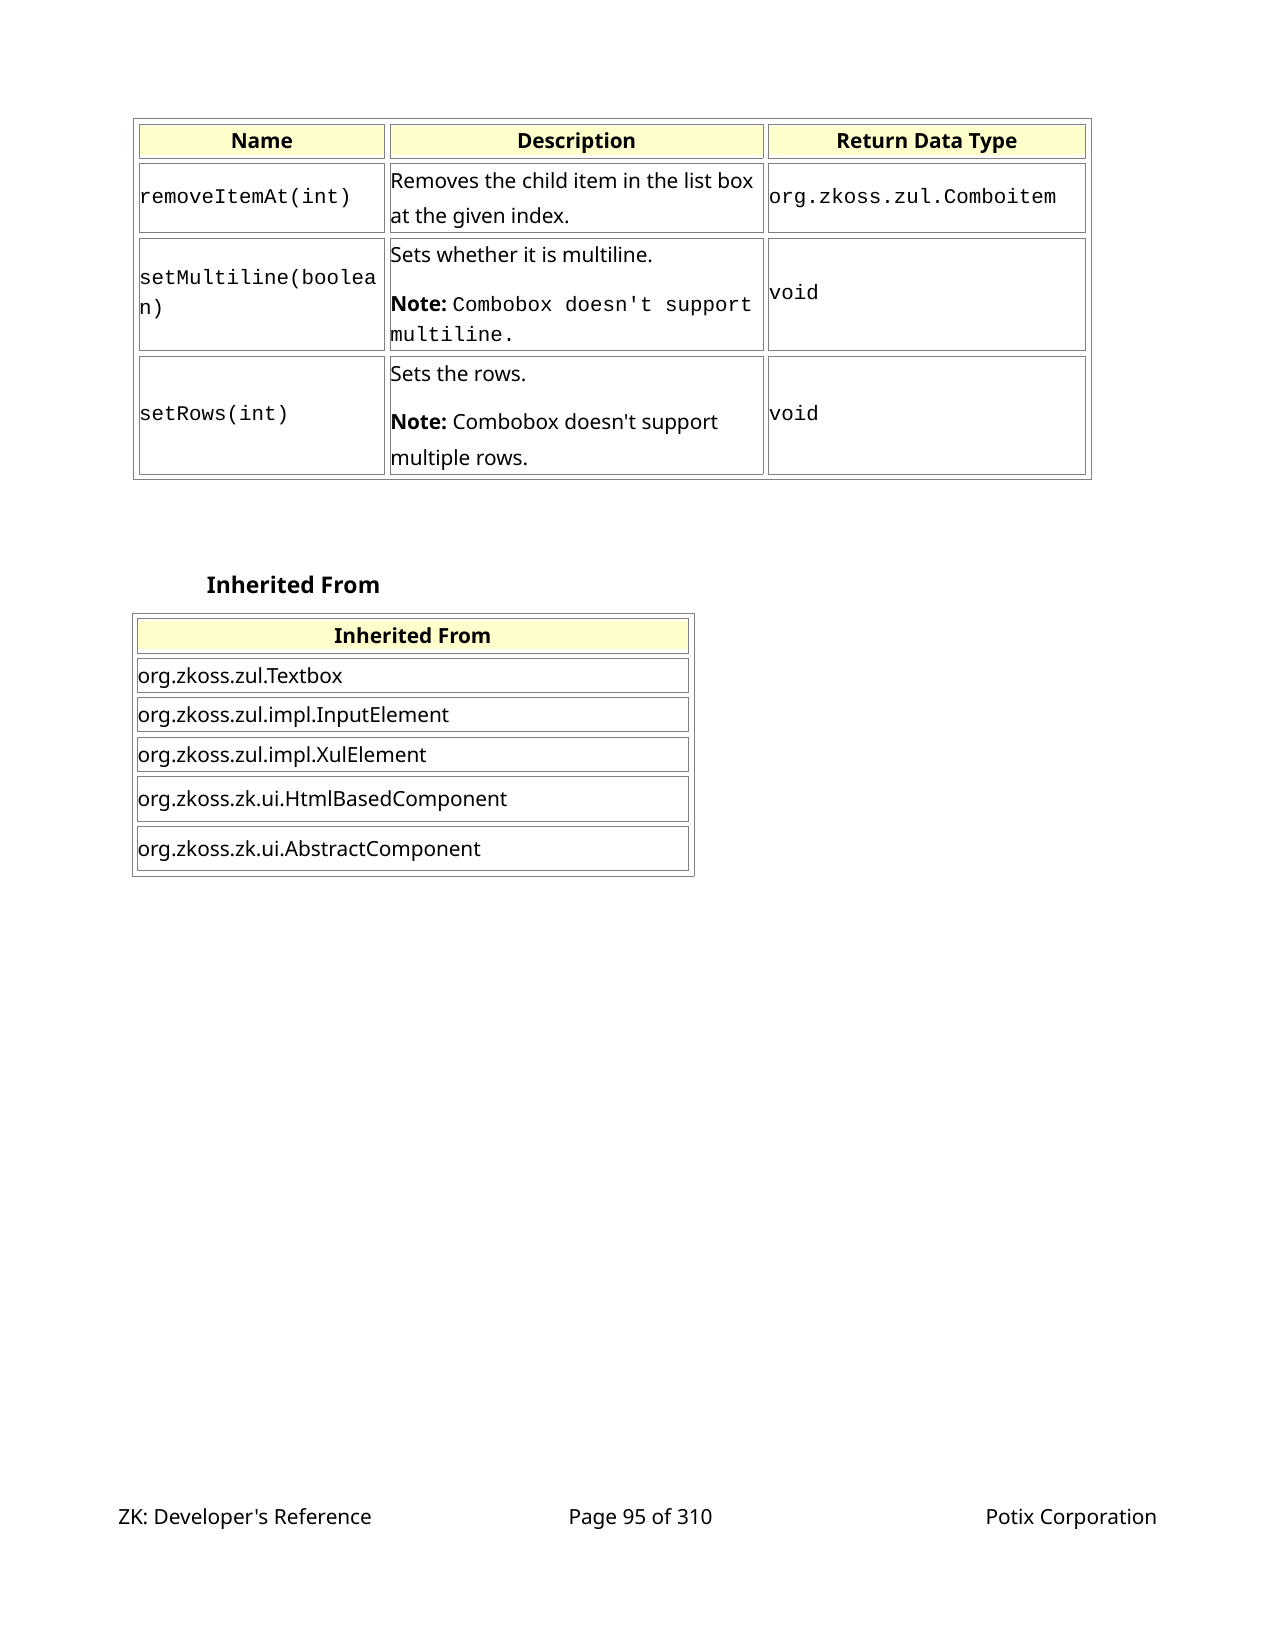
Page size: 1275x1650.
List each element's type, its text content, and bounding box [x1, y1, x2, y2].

table_cell void [766, 232, 1088, 350]
table_header Return Data Type [766, 119, 1088, 158]
table_cell Sets the rows. Note: Combobox doesn't support multiple rows. [387, 350, 766, 474]
table_cell removeItemAt(int) [136, 158, 387, 232]
table_cell org.zkoss.zul.Comboitem [766, 158, 1088, 232]
table_cell org.zkoss.zul.impl.InputElement [134, 692, 691, 731]
table_header Inherited From [134, 614, 691, 652]
table_cell Sets whether it is multiline. Note: Combobox doesn't support multiline. [387, 232, 766, 350]
table_cell setMultiline(boolean) [136, 232, 387, 350]
table_header Description [387, 119, 766, 158]
table_header Name [136, 119, 387, 158]
table_cell Removes the child item in the list box at the given index. [387, 158, 766, 232]
table_cell org.zkoss.zul.impl.XulElement [134, 731, 691, 771]
table_cell setRows(int) [136, 350, 387, 474]
table_cell org.zkoss.zk.ui.HtmlBasedComponent [134, 771, 691, 821]
table_cell void [766, 350, 1088, 474]
table_cell org.zkoss.zk.ui.AbstractComponent [134, 821, 691, 870]
subtitle Inherited From [207, 569, 1157, 600]
table_cell org.zkoss.zul.Textbox [134, 653, 691, 692]
